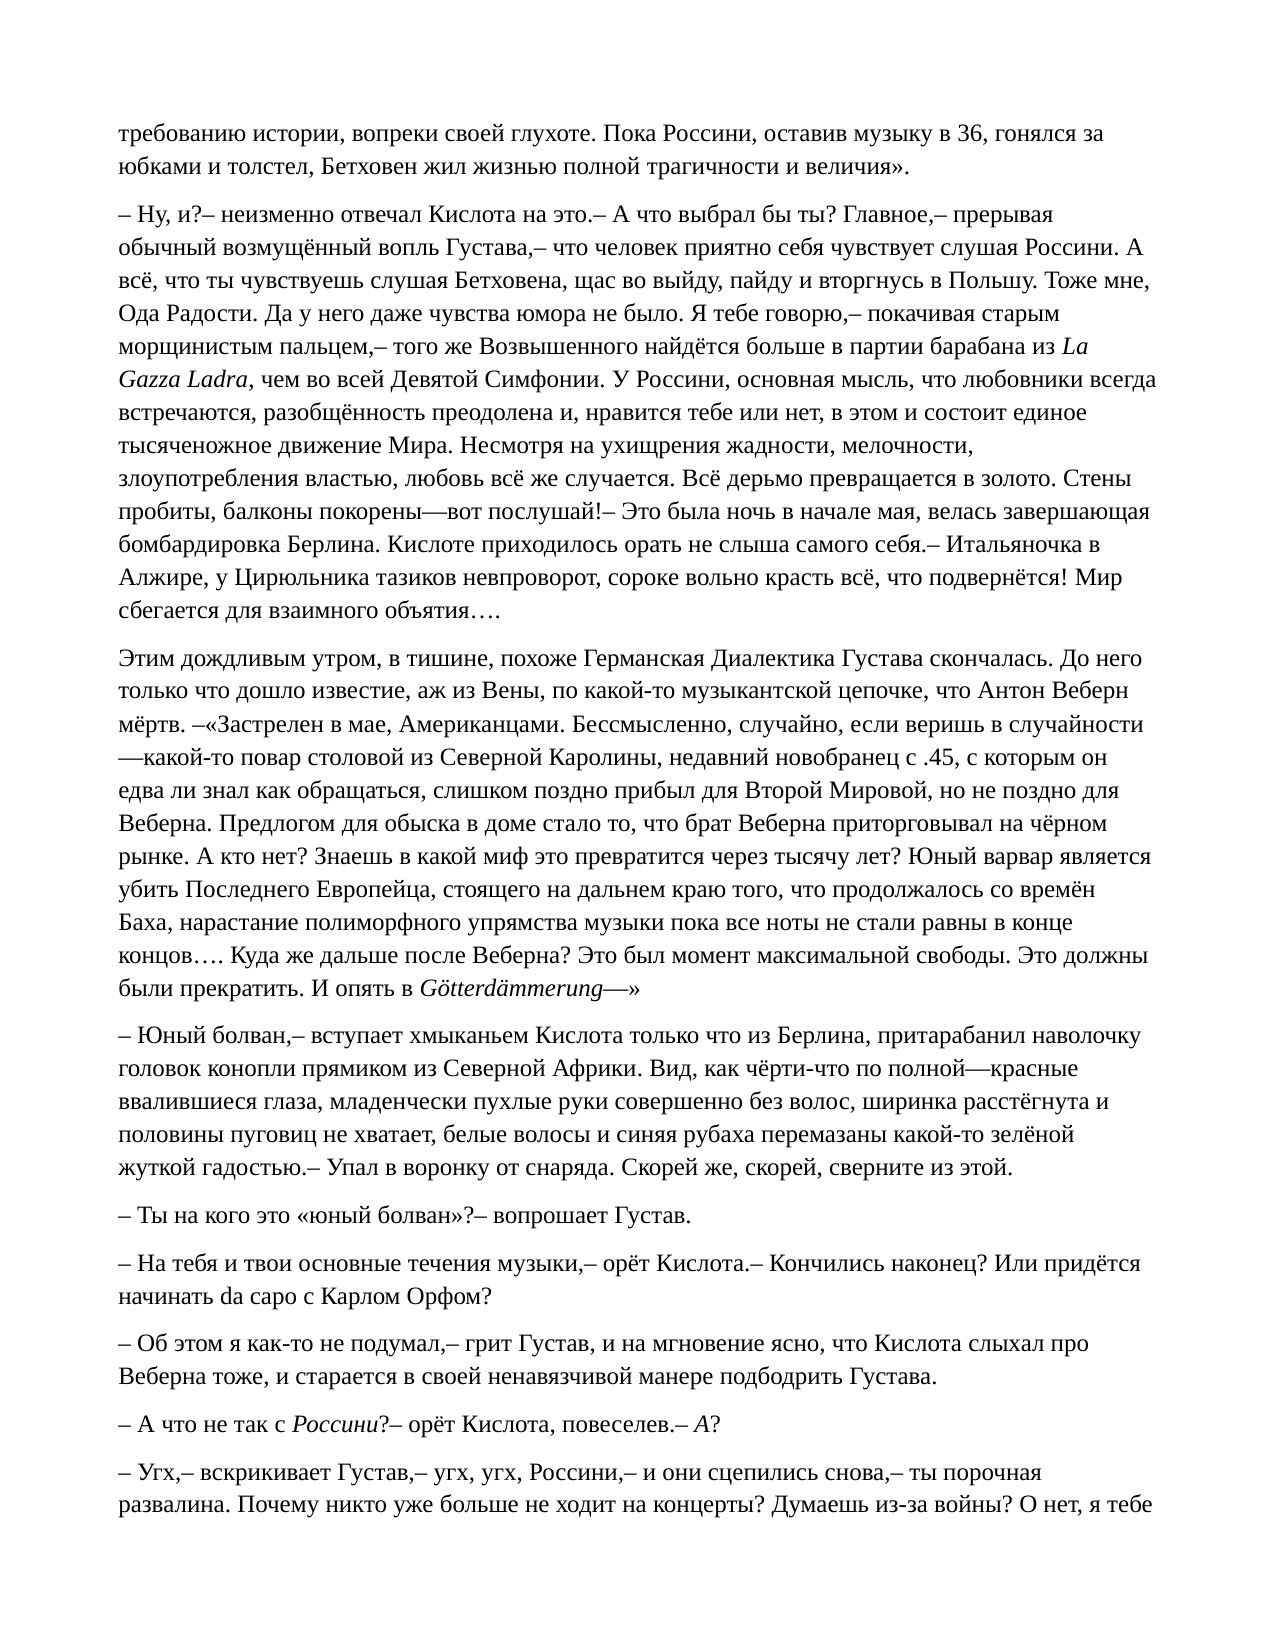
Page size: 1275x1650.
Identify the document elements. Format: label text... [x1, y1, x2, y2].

text требованию истории, вопреки своей глухоте. Пока Россини, оставив музыку в 36, гонялся за юбками и толстел, Бетховен жил жизнью полной трагичности и величия». [118, 118, 1157, 180]
text – Ты на кого это «юный болван»?– вопрошает Густав. [118, 1200, 1157, 1229]
text – На тебя и твои основные течения музыки,– орёт Кислота.– Кончились наконец? Или придётся начинать da capo с Карлом Орфом? [118, 1248, 1157, 1309]
text – Об этом я как-то не подумал,– грит Густав, и на мгновение ясно, что Кислота слыхал про Веберна тоже, и старается в своей ненавязчивой манере подбодрить Густава. [118, 1328, 1157, 1390]
text – Ну, и?– неизменно отвечал Кислота на это.– А что выбрал бы ты? Главное,– прерывая обычный возмущённый вопль Густава,– что человек приятно себя чувствует слушая Россини. А всё, что ты чувствуешь слушая Бетховена, щас во выйду, пайду и вторгнусь в Польшу. Тоже мне, Ода Радости. Да у него даже чувства юмора не было. Я тебе говорю,– покачивая старым морщинистым пальцем,– того же Возвышенного найдётся больше в партии барабана из La Gazza Ladra, чем во всей Девятой Симфонии. У Россини, основная мысль, что любовники всегда встречаются, разобщённость преодолена и, нравится тебе или нет, в этом и состоит единое тысяченожное движение Мира. Несмотря на ухищрения жадности, мелочности, злоупотребления властью, любовь всё же случается. Всё дерьмо превращается в золото. Стены пробиты, балконы покорены—вот послушай!– Это была ночь в начале мая, велась завершающая бомбардировка Берлина. Кислоте приходилось орать не слыша самого себя.– Итальяночка в Алжире, у Цирюльника тазиков невпроворот, сороке вольно красть всё, что подвернётся! Мир сбегается для взаимного объятия…. [118, 199, 1157, 624]
text – Юный болван,– вступает хмыканьем Кислота только что из Берлина, притарабанил наволочку головок конопли прямиком из Северной Африки. Вид, как чёрти-что по полной—красные ввалившиеся глаза, младенчески пухлые руки совершенно без волос, ширинка расстёгнута и половины пуговиц не хватает, белые волосы и синяя рубаха перемазаны какой-то зелёной жуткой гадостью.– Упал в воронку от снаряда. Скорей же, скорей, сверните из этой. [118, 1020, 1157, 1181]
text Этим дождливым утром, в тишине, похоже Германская Диалектика Густава скончалась. До него только что дошло известие, аж из Вены, по какой-то музыкантской цепочке, что Антон Веберн мёртв. –«Застрелен в мае, Американцами. Бессмысленно, случайно, если веришь в случайности—какой-то повар столовой из Северной Каролины, недавний новобранец с .45, с которым он едва ли знал как обращаться, слишком поздно прибыл для Второй Мировой, но не поздно для Веберна. Предлогом для обыска в доме стало то, что брат Веберна приторговывал на чёрном рынке. А кто нет? Знаешь в какой миф это превратится через тысячу лет? Юный варвар является убить Последнего Европейца, стоящего на дальнем краю того, что продолжалось со времён Баха, нарастание полиморфного упрямства музыки пока все ноты не стали равны в конце концов…. Куда же дальше после Веберна? Это был момент максимальной свободы. Это должны были прекратить. И опять в Götterdämmerung—» [118, 643, 1157, 1002]
text – Угх,– вскрикивает Густав,– угх, угх, Россини,– и они сцепились снова,– ты порочная развалина. Почему никто уже больше не ходит на концерты? Думаешь из-за войны? О нет, я тебе [118, 1457, 1157, 1518]
text – А что не так с Россини?– орёт Кислота, повеселев.– А? [118, 1409, 1157, 1438]
